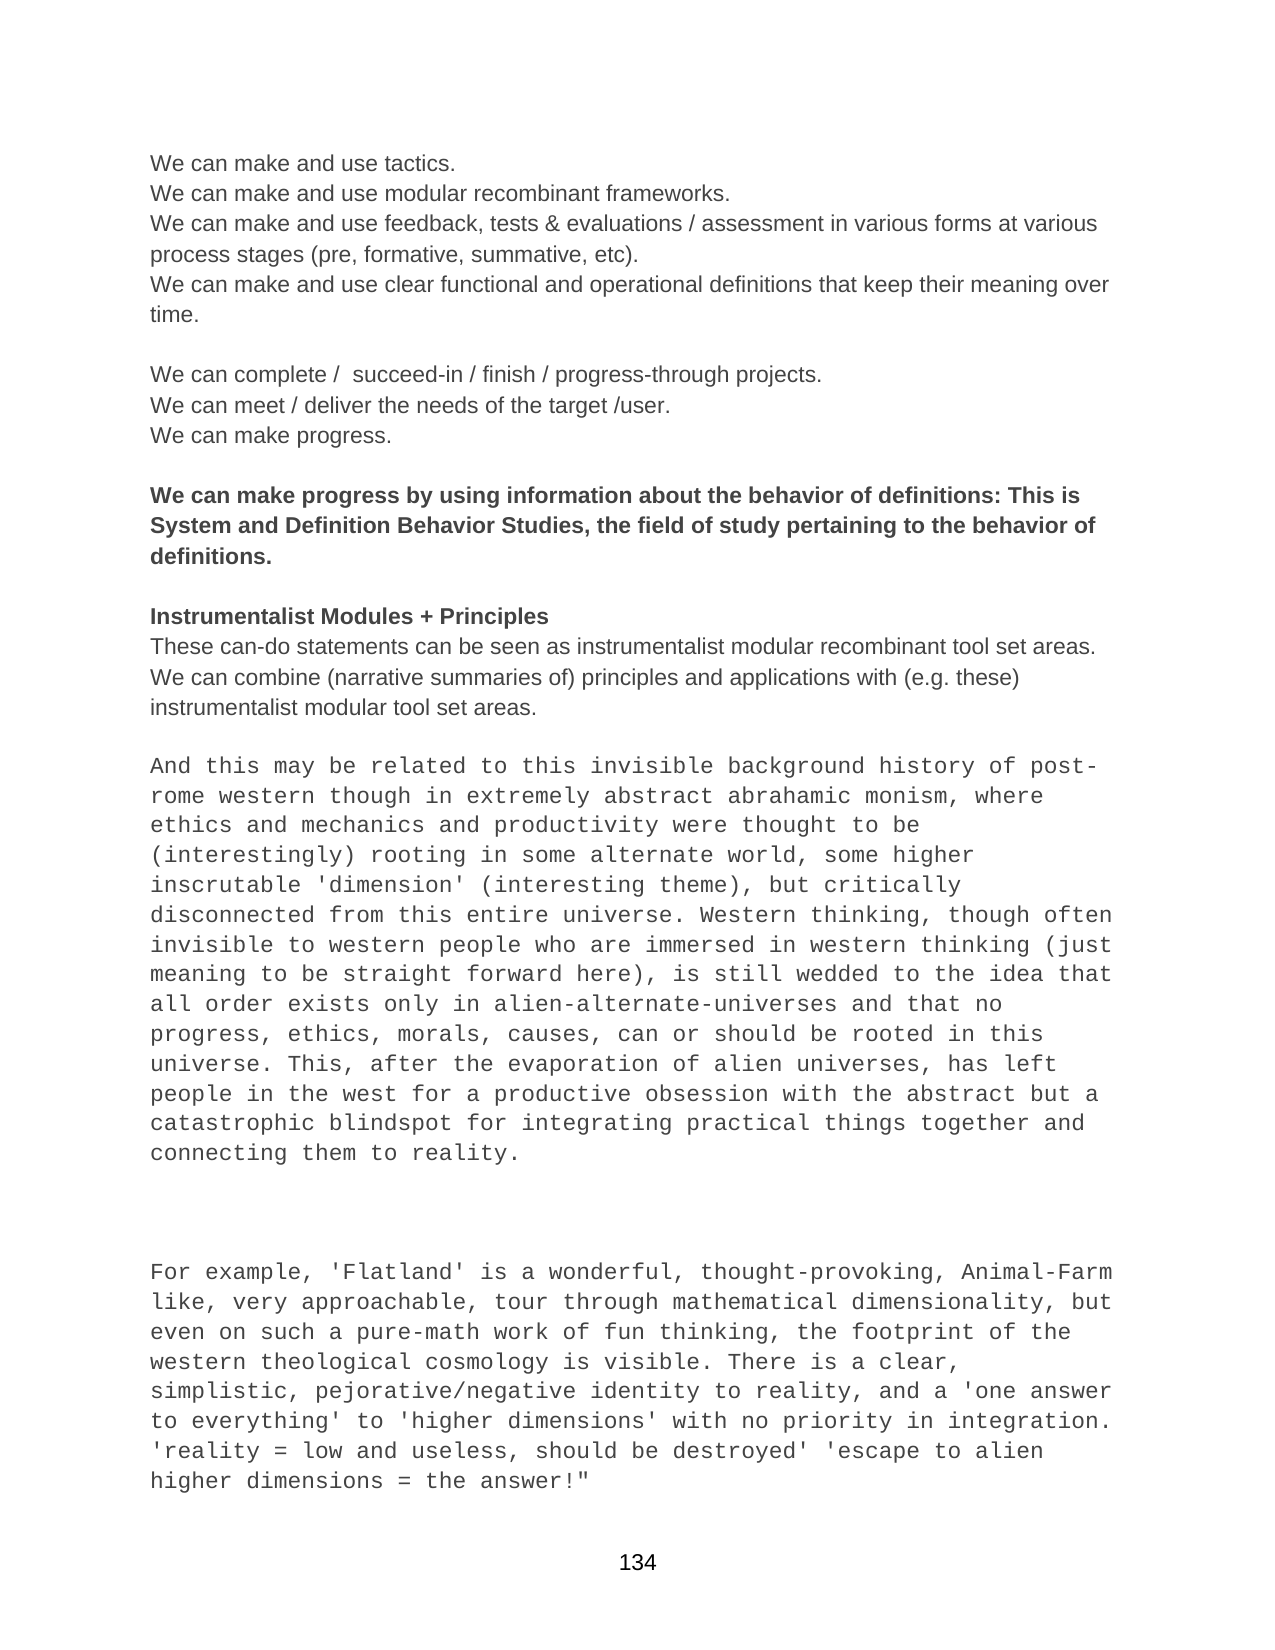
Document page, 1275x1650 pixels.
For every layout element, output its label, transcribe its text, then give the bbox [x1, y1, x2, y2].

text 'reality = low and useless, should be destroyed' 'escape to alien higher dimensions = the answer!" [150, 1439, 1125, 1495]
text And this may be related to this invisible background history of post-rome western though in extremely abstract abrahamic monism, where ethics and mechanics and productivity were thought to be (interestingly) rooting in some alternate world, some higher inscrutable 'dimension' (interesting theme), but critically disconnected from this entire universe. Western thinking, though often invisible to western people who are immersed in western thinking (just meaning to be straight forward here), is still wedded to the idea that all order exists only in alien-alternate-universes and that no progress, ethics, morals, causes, can or should be rooted in this universe. This, after the evaporation of alien universes, has left people in the west for a productive obsession with the abstract but a catastrophic blindspot for integrating practical things together and connecting them to reality. [150, 754, 1125, 1167]
text We can make and use clear functional and operational definitions that keep their meaning over time. [150, 271, 1125, 327]
text We can make and use modular recombinant frameworks. [150, 180, 1125, 207]
text These can-do statements can be seen as instrumentalist modular recombinant tool set areas. [150, 633, 1125, 660]
text We can meet / deliver the needs of the target /user. [150, 392, 1125, 418]
text We can complete / succeed-in / finish / progress-through projects. [150, 361, 1125, 388]
text We can make progress by using information about the behavior of definitions: This is System and Definition Behavior Studies, the field of study pertaining to the behavior of definitions. [150, 482, 1125, 569]
text We can make and use feedback, tests & evaluations / assessment in various forms at various process stages (pre, formative, summative, etc). [150, 210, 1125, 267]
text We can make progress. [150, 422, 1125, 448]
text We can combine (narrative summaries of) principles and applications with (e.g. these) instrumentalist modular tool set areas. [150, 663, 1125, 720]
text We can make and use tactics. [150, 150, 1125, 176]
text Instrumentalist Modules + Principles [150, 603, 1125, 629]
text For example, 'Flatland' is a wonderful, thought-provoking, Animal-Farm like, very approachable, tour through mathematical dimensionality, but even on such a pure-math work of fun thinking, the footprint of the western theological cosmology is visible. There is a clear, simplistic, pejorative/negative identity to reality, and a 'one answer to everything' to 'higher dimensions' with no priority in integration. [150, 1261, 1125, 1436]
